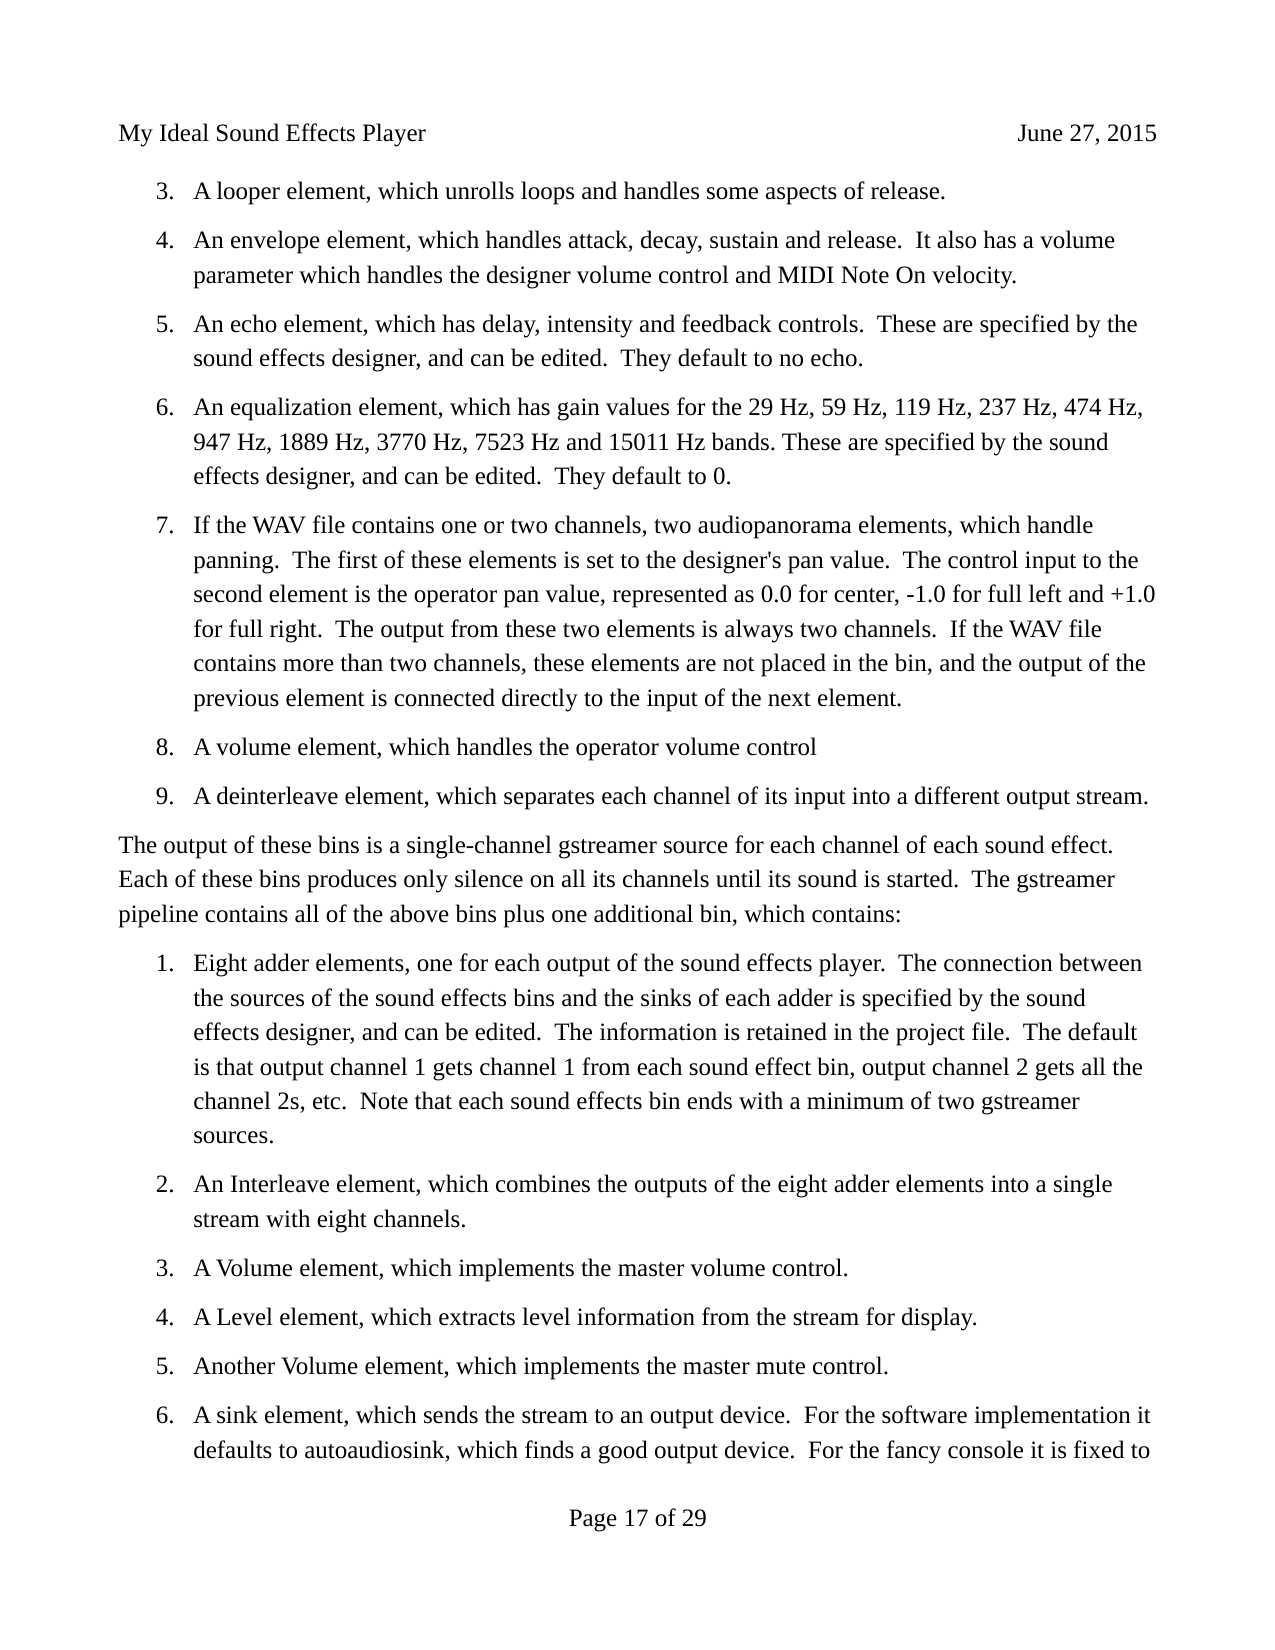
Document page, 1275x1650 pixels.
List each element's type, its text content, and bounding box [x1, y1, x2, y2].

list A volume element, which handles the operator volume control [156, 732, 1157, 761]
list A Volume element, which implements the master volume control. [156, 1253, 1157, 1282]
list Eight adder elements, one for each output of the sound effects player. The connection between the sources of the sound effects bins and the sinks of each adder is specified by the sound effects designer, and can be edited. The information is retained in the project file. The default is that output channel 1 gets channel 1 from each sound effect bin, output channel 2 gets all the channel 2s, etc. Note that each sound effects bin ends with a minimum of two gstreamer sources. [156, 948, 1157, 1149]
list A sink element, which sends the stream to an output device. For the software implementation it defaults to autoaudiosink, which finds a good output device. For the fancy console it is fixed to [156, 1400, 1157, 1463]
list A Level element, which extracts level information from the stream for display. [156, 1302, 1157, 1331]
list An Interleave element, which combines the outputs of the eight adder elements into a single stream with eight channels. [156, 1169, 1157, 1233]
list A looper element, which unrolls loops and handles some aspects of release. [156, 176, 1157, 205]
text The output of these bins is a single-channel gstreamer source for each channel of each sound effect. Each of these bins produces only silence on all its channels until its sound is started. The gstreamer pipeline contains all of the above bins plus one additional bin, which contains: [118, 830, 1157, 928]
list An echo element, which has delay, intensity and feedback controls. These are specified by the sound effects designer, and can be edited. They default to no echo. [156, 309, 1157, 372]
list A deinterleave element, which separates each channel of its input into a different output stream. [156, 781, 1157, 810]
list An envelope element, which handles attack, decay, sustain and release. It also has a volume parameter which handles the designer volume control and MIDI Note On velocity. [156, 225, 1157, 289]
list Another Volume element, which implements the master mute control. [156, 1351, 1157, 1380]
list If the WAV file contains one or two channels, two audiopanorama elements, which handle panning. The first of these elements is set to the designer's pan value. The control input to the second element is the operator pan value, represented as 0.0 for center, -1.0 for full left and +1.0 for full right. The output from these two elements is always two channels. If the WAV file contains more than two channels, these elements are not placed in the bin, and the output of the previous element is connected directly to the input of the next element. [156, 511, 1157, 712]
list An equalization element, which has gain values for the 29 Hz, 59 Hz, 119 Hz, 237 Hz, 474 Hz, 947 Hz, 1889 Hz, 3770 Hz, 7523 Hz and 15011 Hz bands. These are specified by the sound effects designer, and can be edited. They default to 0. [156, 392, 1157, 490]
